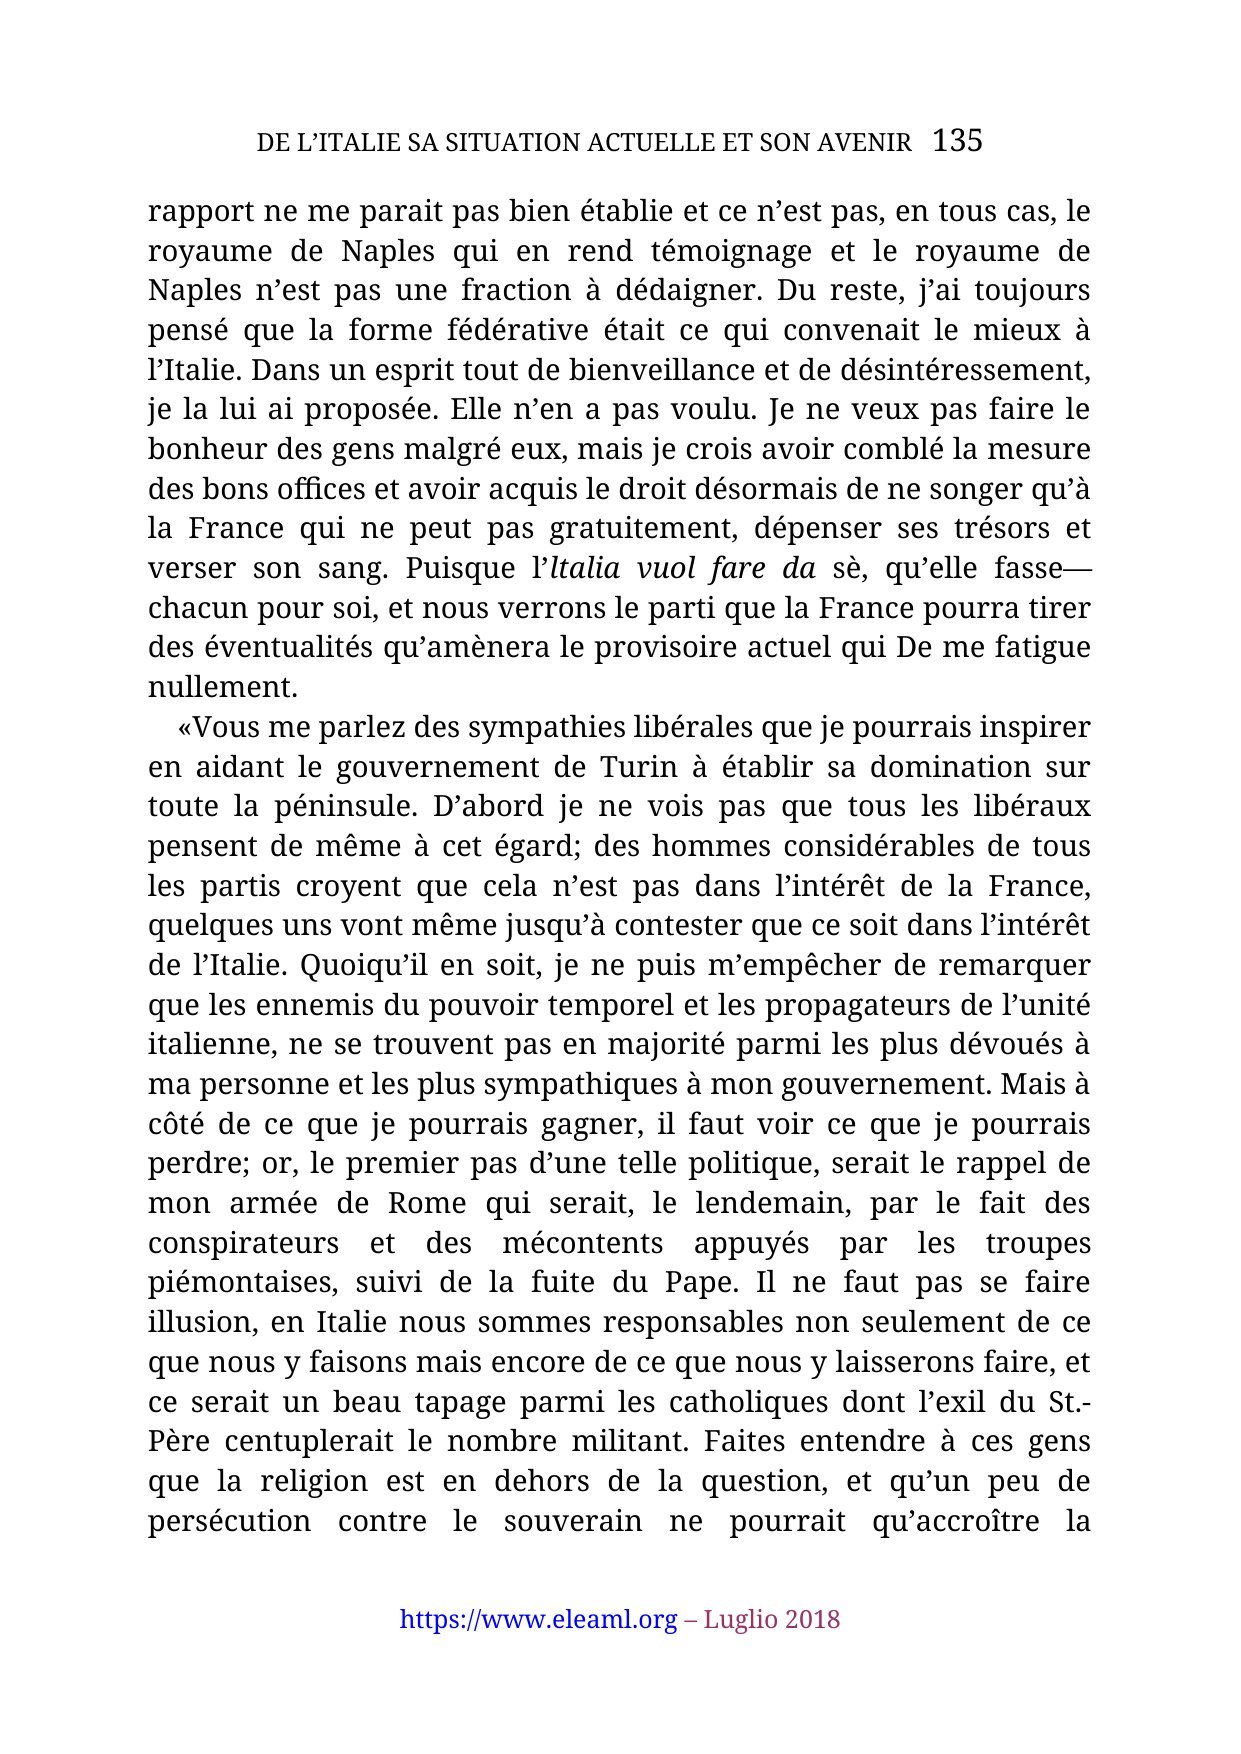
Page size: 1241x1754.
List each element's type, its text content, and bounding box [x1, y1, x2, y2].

text «Vous me parlez des sympathies libérales que je pourrais inspirer en aidant le gouvernement de Turin à établir sa domination sur toute la péninsule. D’abord je ne vois pas que tous les libéraux pensent de même à cet égard; des hommes considérables de tous les partis croyent que cela n’est pas dans l’intérêt de la France, quelques uns vont même jusqu’à contester que ce soit dans l’intérêt de l’Italie. Quoiqu’il en soit, je ne puis m’empêcher de remarquer que les ennemis du pouvoir temporel et les propagateurs de l’unité italienne, ne se trouvent pas en majorité parmi les plus dévoués à ma personne et les plus sympathiques à mon gouvernement. Mais à côté de ce que je pourrais gagner, il faut voir ce que je pourrais perdre; or, le premier pas d’une telle politique, serait le rappel de mon armée de Rome qui serait, le lendemain, par le fait des conspirateurs et des mécontents appuyés par les troupes piémontaises, suivi de la fuite du Pape. Il ne faut pas se faire illusion, en Italie nous sommes responsables non seulement de ce que nous y faisons mais encore de ce que nous y laisserons faire, et ce serait un beau tapage parmi les catholiques dont l’exil du St.-Père centuplerait le nombre militant. Faites entendre à ces gens que la religion est en dehors de la question, et qu’un peu de persécution contre le souverain ne pourrait qu’accroître la [148, 706, 1093, 1539]
text rapport ne me parait pas bien établie et ce n’est pas, en tous cas, le royaume de Naples qui en rend témoignage et le royaume de Naples n’est pas une fraction à dédaigner. Du reste, j’ai toujours pensé que la forme fédérative était ce qui convenait le mieux à l’Italie. Dans un esprit tout de bienveillance et de désintéressement, je la lui ai proposée. Elle n’en a pas voulu. Je ne veux pas faire le bonheur des gens malgré eux, mais je crois avoir comblé la mesure des bons offices et avoir acquis le droit désormais de ne songer qu’à la France qui ne peut pas gratuitement, dépenser ses trésors et verser son sang. Puisque l’ltalia vuol fare da sè, qu’elle fasse—chacun pour soi, et nous verrons le parti que la France pourra tirer des éventualités qu’amènera le provisoire actuel qui De me fatigue nullement. [148, 190, 1093, 706]
